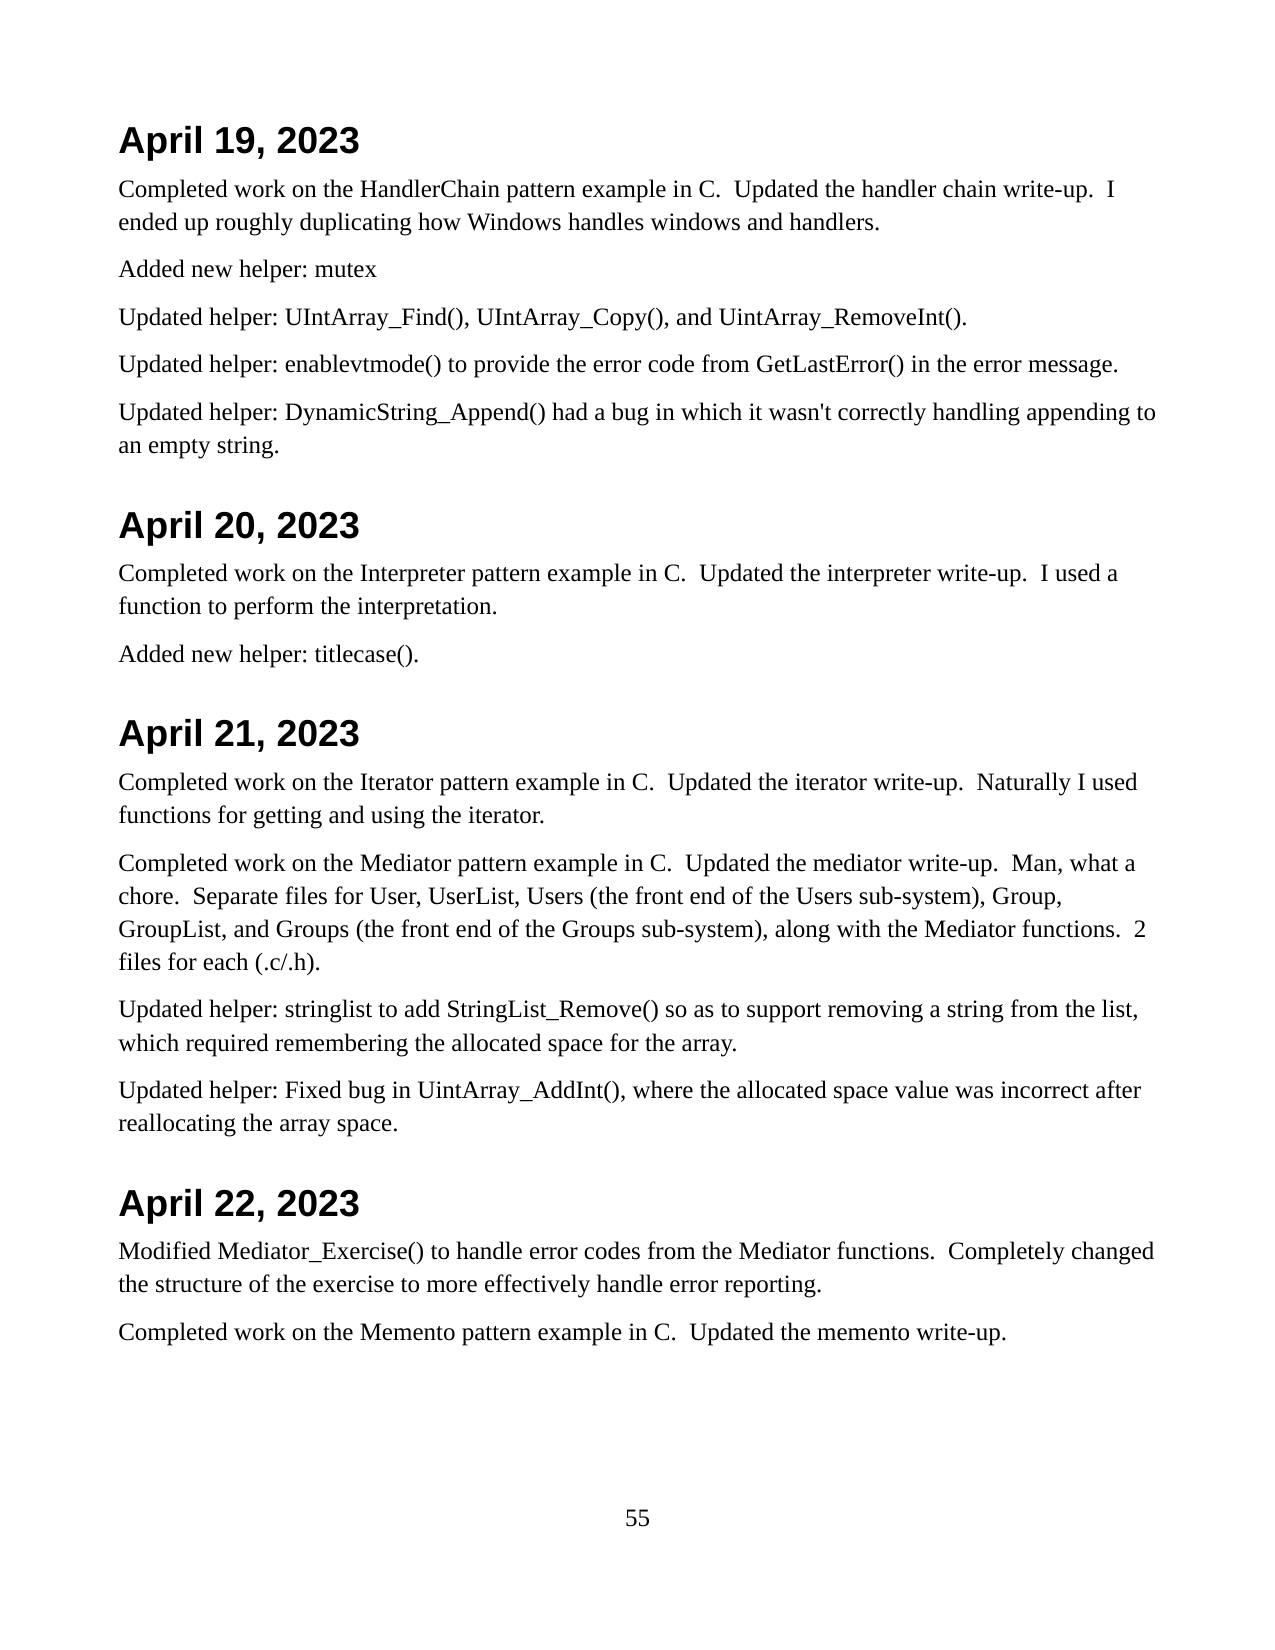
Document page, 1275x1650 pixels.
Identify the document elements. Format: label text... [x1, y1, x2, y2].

text Completed work on the Interpreter pattern example in C. Updated the interpreter write-up. I used a function to perform the interpretation. [118, 558, 1157, 620]
subtitle April 19, 2023 [118, 118, 1157, 161]
text Updated helper: UIntArray_Find(), UIntArray_Copy(), and UintArray_RemoveInt(). [118, 302, 1157, 331]
subtitle April 20, 2023 [118, 503, 1157, 546]
subtitle April 22, 2023 [118, 1181, 1157, 1224]
text Updated helper: DynamicString_Append() had a bug in which it wasn't correctly handling appending to an empty string. [118, 397, 1157, 459]
text Completed work on the Mediator pattern example in C. Updated the mediator write-up. Man, what a chore. Separate files for User, UserList, Users (the front end of the Users sub-system), Group, GroupList, and Groups (the front end of the Groups sub-system), along with the Mediator functions. 2 files for each (.c/.h). [118, 848, 1157, 976]
text Added new helper: titlecase(). [118, 639, 1157, 668]
text Completed work on the Iterator pattern example in C. Updated the iterator write-up. Naturally I used functions for getting and using the iterator. [118, 767, 1157, 829]
text Updated helper: enablevtmode() to provide the error code from GetLastError() in the error message. [118, 349, 1157, 378]
text Completed work on the Memento pattern example in C. Updated the memento write-up. [118, 1317, 1157, 1346]
text Updated helper: Fixed bug in UintArray_AddInt(), where the allocated space value was incorrect after reallocating the array space. [118, 1075, 1157, 1137]
text Completed work on the HandlerChain pattern example in C. Updated the handler chain write-up. I ended up roughly duplicating how Windows handles windows and handlers. [118, 174, 1157, 236]
text Added new helper: mutex [118, 254, 1157, 283]
subtitle April 21, 2023 [118, 712, 1157, 755]
text Modified Mediator_Exercise() to handle error codes from the Mediator functions. Completely changed the structure of the exercise to more effectively handle error reporting. [118, 1236, 1157, 1298]
text Updated helper: stringlist to add StringList_Remove() so as to support removing a string from the list, which required remembering the allocated space for the array. [118, 994, 1157, 1056]
